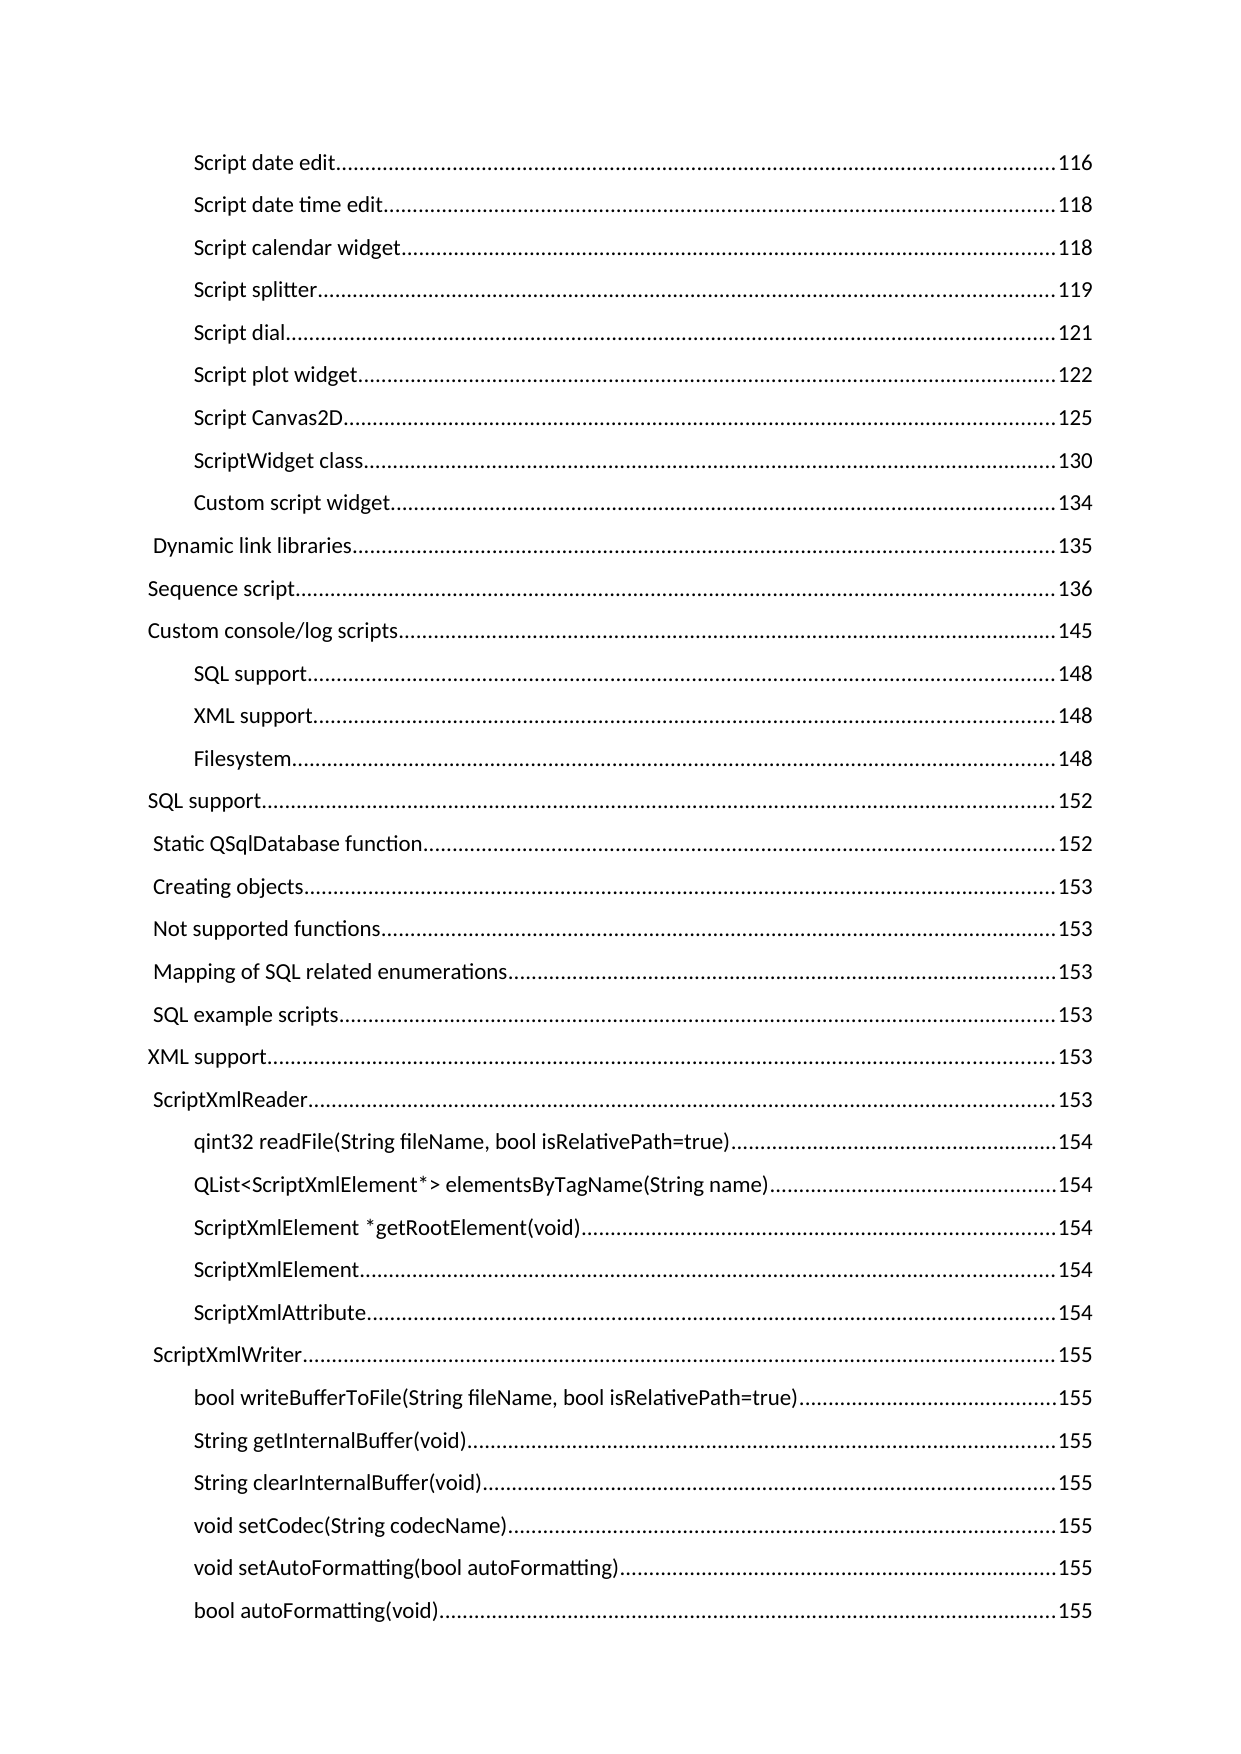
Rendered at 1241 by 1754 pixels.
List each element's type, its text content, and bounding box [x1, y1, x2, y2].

text Static QSqlDatabase function 152 [153, 829, 1093, 857]
text ScriptXmlAttribute 154 [193, 1298, 1093, 1326]
text ScriptXmlWriter 155 [153, 1341, 1093, 1368]
text String getInternalBuffer(void) 155 [193, 1426, 1093, 1454]
text ScriptXmlElement 154 [193, 1255, 1093, 1283]
text Script calendar widget 118 [193, 233, 1093, 261]
text Script date time edit 118 [193, 190, 1093, 218]
text SQL example scripts 153 [153, 1000, 1093, 1028]
text Mapping of SQL related enumerations 153 [153, 957, 1093, 985]
text Filesystem 148 [193, 744, 1093, 772]
text SQL support 152 [148, 787, 1093, 815]
text bool autoFormatting(void) 155 [193, 1596, 1093, 1624]
text Sequence script 136 [148, 574, 1093, 602]
text Script splitter 119 [193, 275, 1093, 303]
text Script date edit 116 [193, 148, 1093, 176]
text SQL support 148 [193, 659, 1093, 687]
text Script Canvas2D 125 [193, 403, 1093, 431]
text ScriptWidget class 130 [193, 446, 1093, 474]
text XML support 148 [193, 701, 1093, 729]
text ScriptXmlElement *getRootElement(void) 154 [193, 1213, 1093, 1241]
text String clearInternalBuffer(void) 155 [193, 1468, 1093, 1496]
text Creating objects 153 [153, 872, 1093, 900]
text XML support 153 [148, 1042, 1093, 1070]
text Script plot widget 122 [193, 361, 1093, 389]
text void setAutoFormatting(bool autoFormatting) 155 [193, 1553, 1093, 1582]
text void setCodec(String codecName) 155 [193, 1511, 1093, 1539]
text Script dial 121 [193, 318, 1093, 346]
text qint32 readFile(String fileName, bool isRelativePath=true) 154 [193, 1127, 1093, 1156]
text Custom script widget 134 [193, 488, 1093, 516]
text ScriptXmlReader 153 [153, 1085, 1093, 1113]
text QList<ScriptXmlElement*> elementsByTagName(String name) 154 [193, 1170, 1093, 1198]
text Custom console/log scripts 145 [148, 616, 1093, 644]
text bool writeBufferToFile(String fileName, bool isRelativePath=true) 155 [193, 1383, 1093, 1411]
text Not supported functions 153 [153, 914, 1093, 942]
text Dynamic link libraries 135 [153, 531, 1093, 559]
